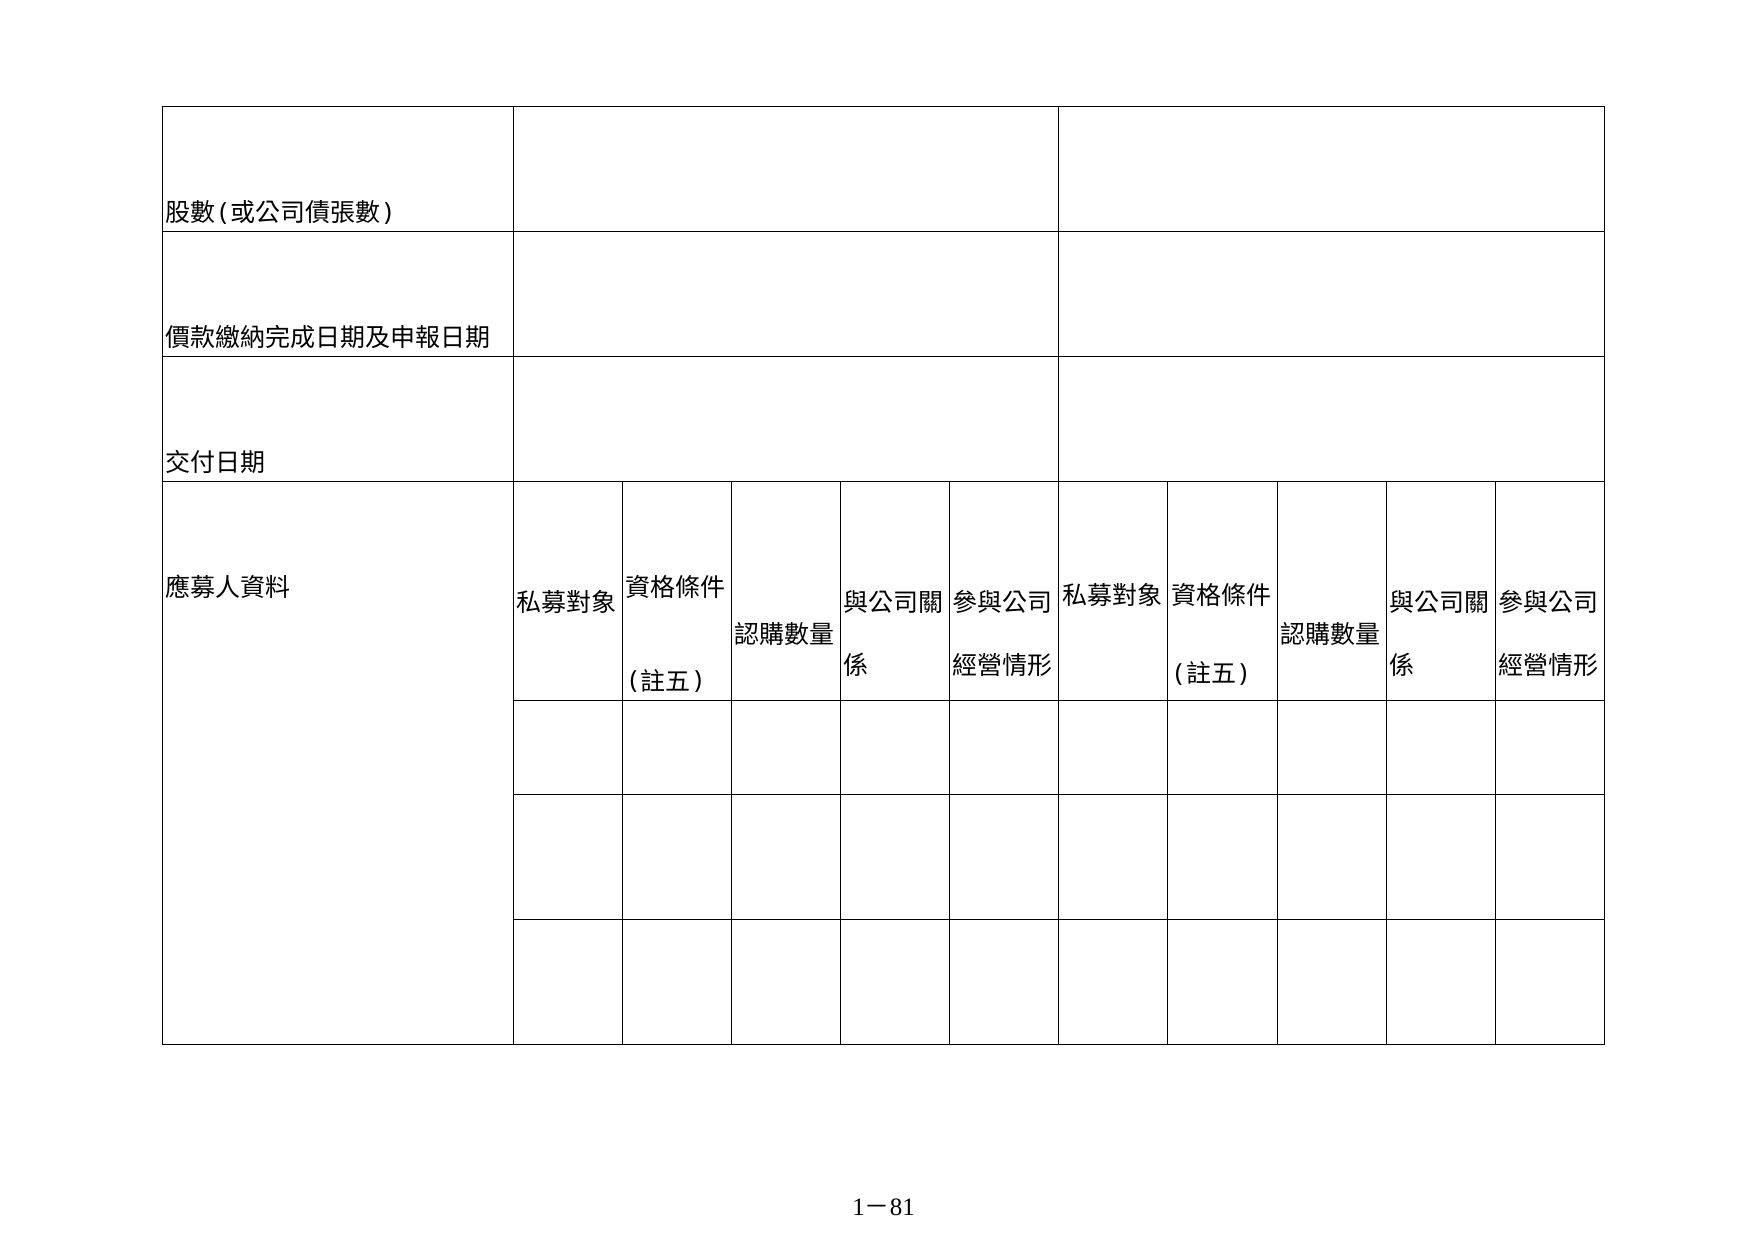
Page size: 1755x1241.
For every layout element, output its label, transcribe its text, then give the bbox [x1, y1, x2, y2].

table_cell 資格條件 (註五) [1168, 482, 1277, 700]
table_cell 參與公司經營情形 [1496, 482, 1604, 700]
table_cell [1387, 795, 1495, 919]
table_cell [1059, 107, 1604, 231]
table_cell [623, 795, 731, 919]
table_cell 交付日期 [163, 357, 513, 481]
table_cell [514, 232, 1058, 356]
table_cell [1278, 701, 1386, 794]
table_cell 認購數量 [732, 482, 840, 700]
table_cell 資格條件 (註五) [623, 482, 731, 700]
table_cell [841, 920, 949, 1044]
table_cell [1059, 232, 1604, 356]
table_cell [1496, 701, 1604, 794]
table_cell [841, 795, 949, 919]
table_cell 股數(或公司債張數) [163, 107, 513, 231]
table_cell [732, 701, 840, 794]
table_cell 價款繳納完成日期及申報日期 [163, 232, 513, 356]
table_cell [1496, 920, 1604, 1044]
table_cell [623, 920, 731, 1044]
table_cell [950, 795, 1058, 919]
table_cell [514, 795, 622, 919]
table_cell [623, 701, 731, 794]
table_cell [1059, 920, 1167, 1044]
table_cell 與公司關係 [841, 482, 949, 700]
table_cell [950, 920, 1058, 1044]
table_cell [514, 701, 622, 794]
table_cell 認購數量 [1278, 482, 1386, 700]
table_cell 參與公司經營情形 [950, 482, 1058, 700]
table_cell [1168, 920, 1277, 1044]
table_cell 私募對象 [1059, 482, 1167, 700]
table_cell 私募對象 [514, 482, 622, 700]
table_cell [1387, 920, 1495, 1044]
table_cell [1059, 701, 1167, 794]
table_cell [732, 795, 840, 919]
table_cell [1387, 701, 1495, 794]
table_cell [514, 920, 622, 1044]
table_cell 與公司關係 [1387, 482, 1495, 700]
table_cell 應募人資料 [163, 482, 513, 1044]
table_cell [841, 701, 949, 794]
table_cell [1059, 357, 1604, 481]
table_cell [514, 107, 1058, 231]
table_cell [732, 920, 840, 1044]
table_cell [1496, 795, 1604, 919]
table_cell [950, 701, 1058, 794]
table_cell [1059, 795, 1167, 919]
table_cell [514, 357, 1058, 481]
table_cell [1278, 795, 1386, 919]
table_cell [1168, 701, 1277, 794]
table_cell [1278, 920, 1386, 1044]
table_cell [1168, 795, 1277, 919]
